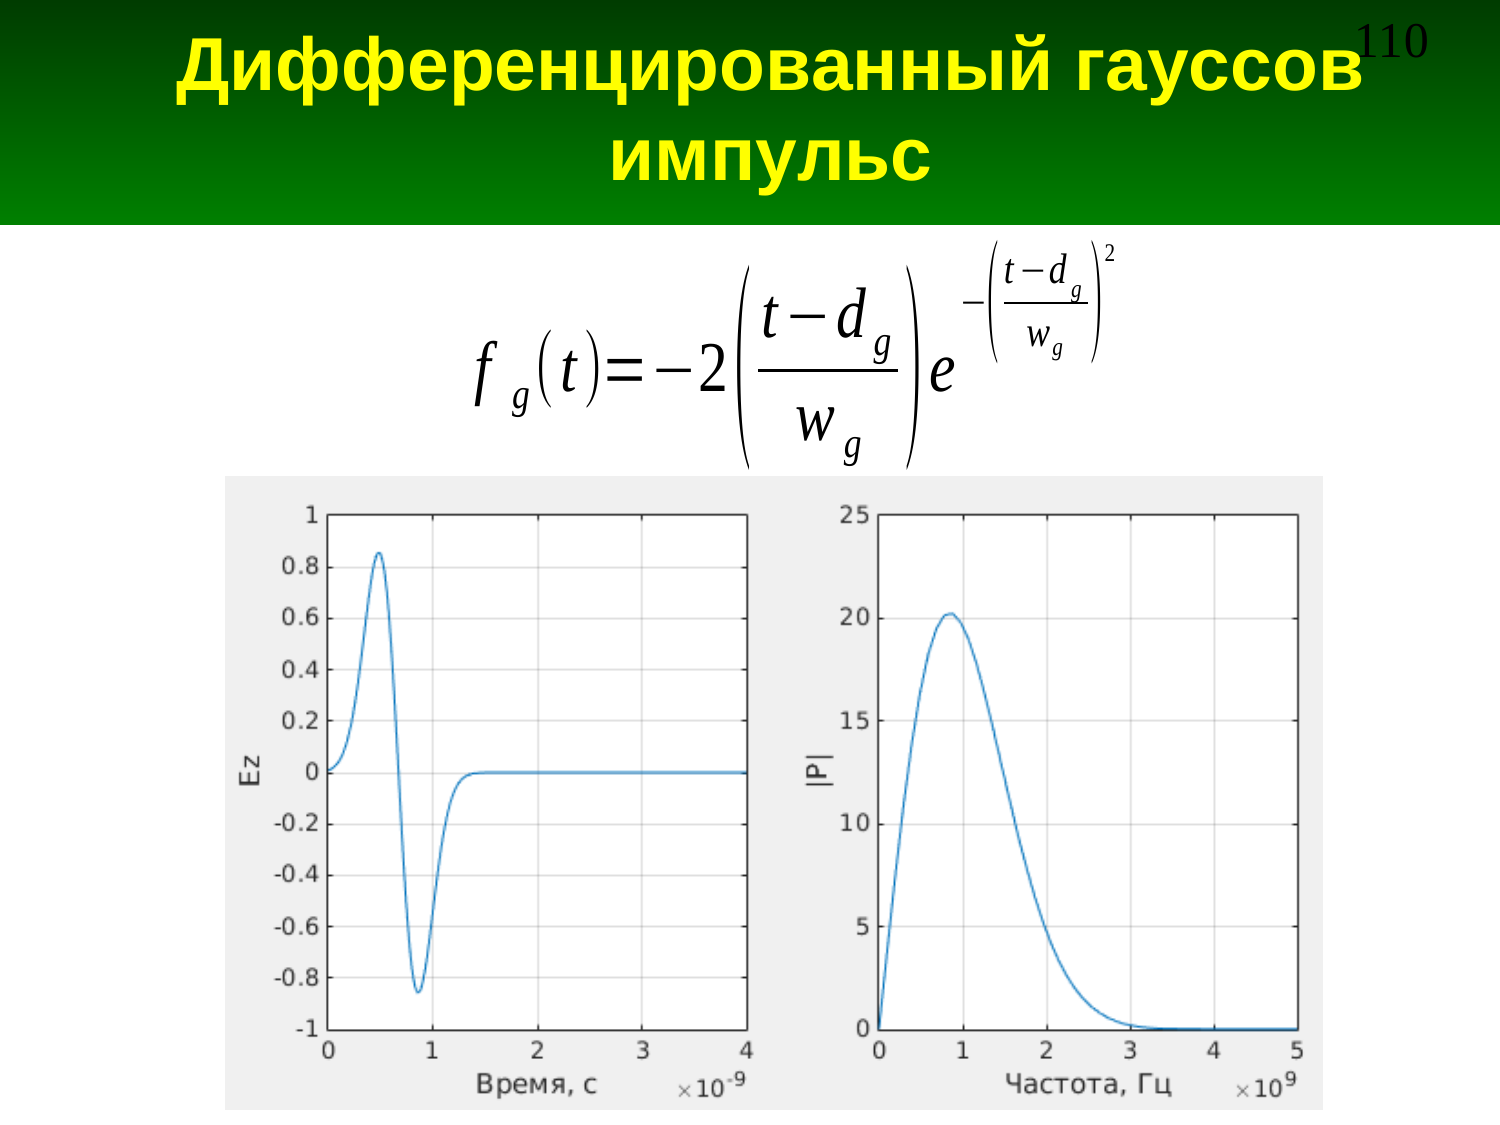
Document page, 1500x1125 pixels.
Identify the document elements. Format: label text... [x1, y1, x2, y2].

title Дифференцированный гауссов импульс [100, 7, 1441, 204]
chart [448, 239, 1129, 476]
picture [225, 476, 1323, 1110]
